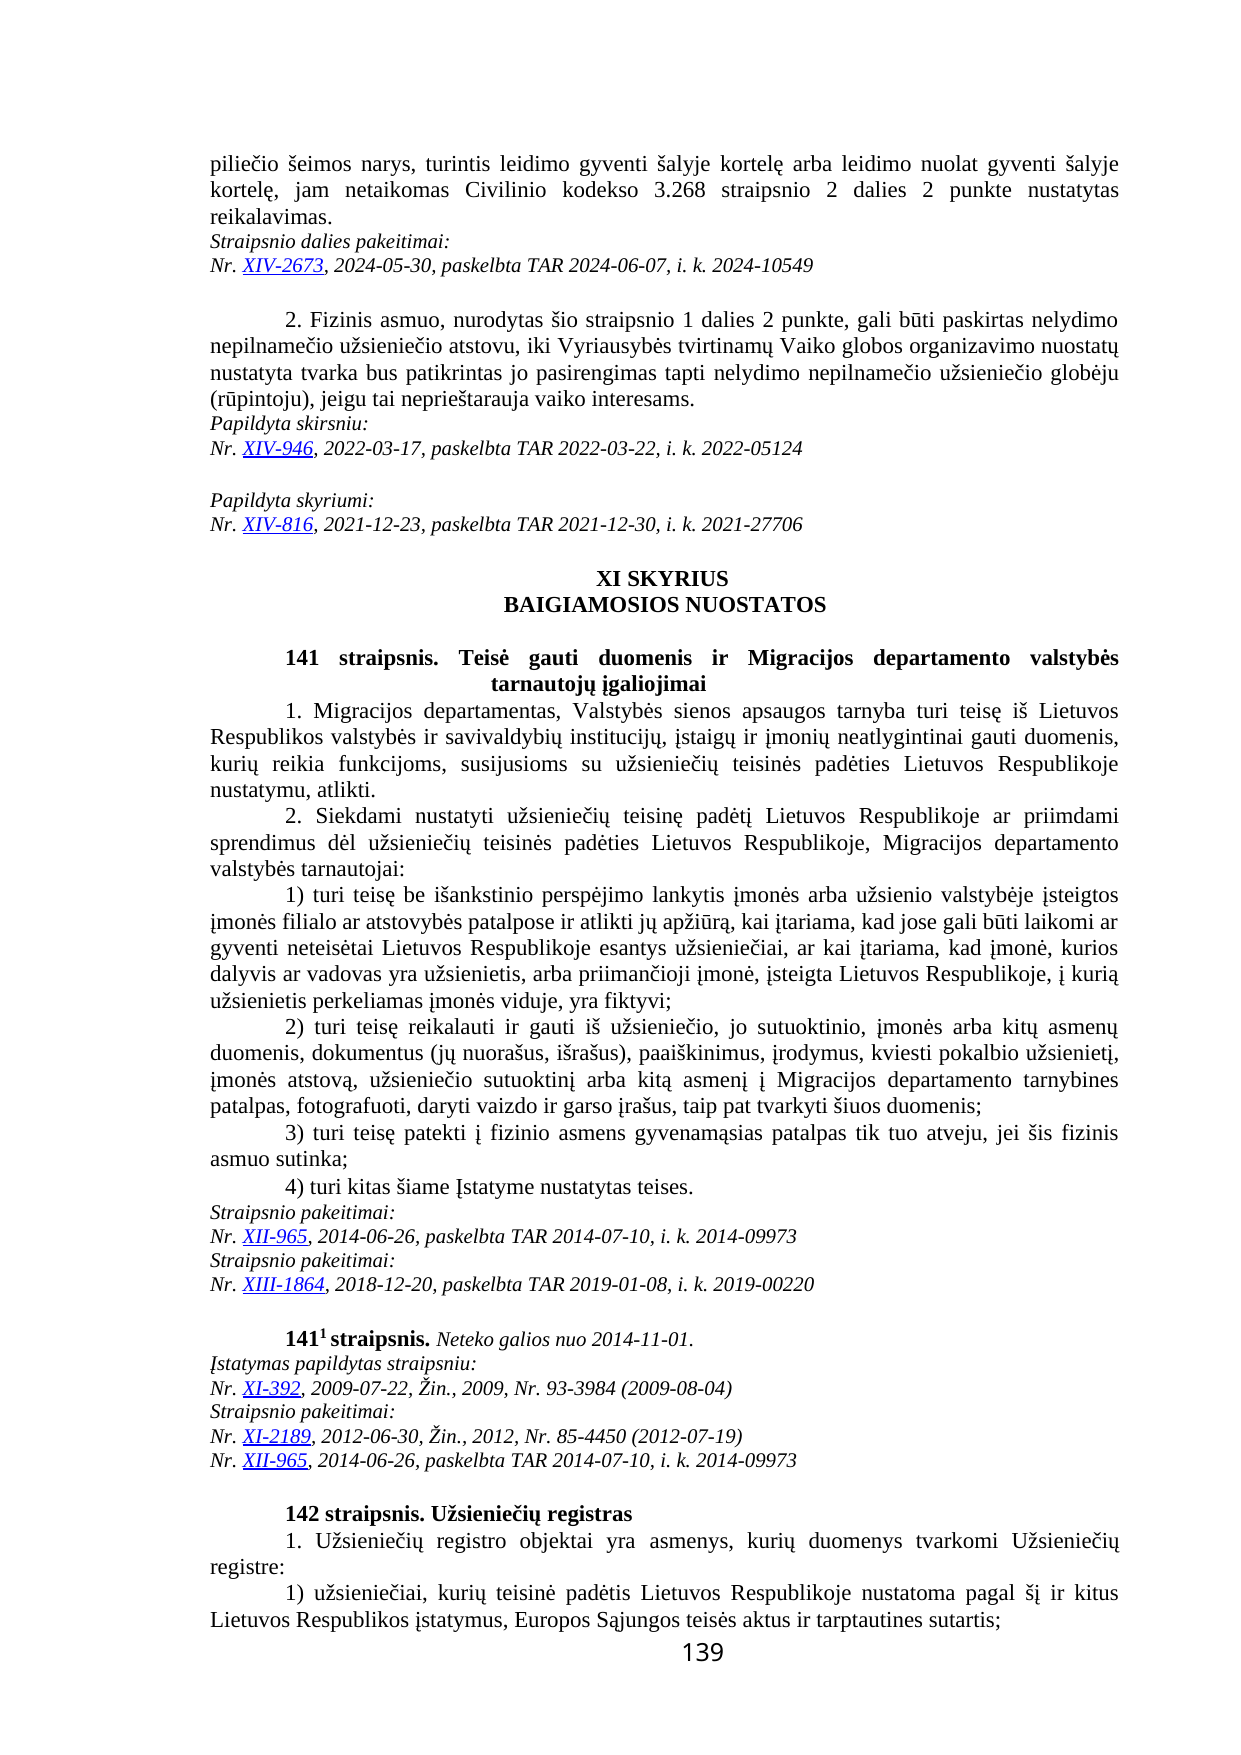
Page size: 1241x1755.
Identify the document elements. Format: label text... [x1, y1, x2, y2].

text Nr. XI-2189, 2012-06-30, Žin., 2012, Nr. 85-4450 (2012-07-19) [210, 1423, 1120, 1448]
text 1411 straipsnis. Neteko galios nuo 2014-11-01. [210, 1325, 1120, 1351]
text 1) užsieniečiai, kurių teisinė padėtis Lietuvos Respublikoje nustatoma pagal šį ir kitus Lietuvos Respublikos įstatymus, Europos Sąjungos teisės aktus ir tarptautines sutartis; [210, 1579, 1120, 1632]
text Nr. XII-965, 2014-06-26, paskelbta TAR 2014-07-10, i. k. 2014-09973 [210, 1448, 1120, 1472]
text BAIGIAMOSIOS NUOSTATOS [210, 591, 1120, 618]
text Nr. XIV-946, 2022-03-17, paskelbta TAR 2022-03-22, i. k. 2022-05124 [210, 435, 1120, 459]
text Nr. XI-392, 2009-07-22, Žin., 2009, Nr. 93-3984 (2009-08-04) [210, 1375, 1120, 1399]
text 3) turi teisę patekti į fizinio asmens gyvenamąsias patalpas tik tuo atveju, jei šis fizinis asmuo sutinka; [210, 1118, 1120, 1171]
text Nr. XII-965, 2014-06-26, paskelbta TAR 2014-07-10, i. k. 2014-09973 [210, 1224, 1120, 1248]
text Papildyta skirsniu: [210, 411, 1120, 435]
text XI SKYRIUS [210, 565, 1120, 591]
subtitle 142 straipsnis. Užsieniečių registras [210, 1500, 1120, 1527]
text 1. Migracijos departamentas, Valstybės sienos apsaugos tarnyba turi teisę iš Lietuvos Respublikos valstybės ir savivaldybių institucijų, įstaigų ir įmonių neatlygintinai gauti duomenis, kurių reikia funkcijoms, susijusioms su užsieniečių teisinės padėties Lietuvos Respublikoje nustatymu, atlikti. [210, 697, 1120, 802]
text 141 straipsnis. Teisė gauti duomenis ir Migracijos departamento valstybės tarnautojų įgaliojimai [285, 644, 1120, 697]
text piliečio šeimos narys, turintis leidimo gyventi šalyje kortelę arba leidimo nuolat gyventi šalyje kortelę, jam netaikomas Civilinio kodekso 3.268 straipsnio 2 dalies 2 punkte nustatytas reikalavimas. [210, 150, 1120, 229]
text 1) turi teisę be išankstinio perspėjimo lankytis įmonės arba užsienio valstybėje įsteigtos įmonės filialo ar atstovybės patalpose ir atlikti jų apžiūrą, kai įtariama, kad jose gali būti laikomi ar gyventi neteisėtai Lietuvos Respublikoje esantys užsieniečiai, ar kai įtariama, kad įmonė, kurios dalyvis ar vadovas yra užsienietis, arba priimančioji įmonė, įsteigta Lietuvos Respublikoje, į kurią užsienietis perkeliamas įmonės viduje, yra fiktyvi; [210, 881, 1120, 1013]
text 2) turi teisę reikalauti ir gauti iš užsieniečio, jo sutuoktinio, įmonės arba kitų asmenų duomenis, dokumentus (jų nuorašus, išrašus), paaiškinimus, įrodymus, kviesti pokalbio užsienietį, įmonės atstovą, užsieniečio sutuoktinį arba kitą asmenį į Migracijos departamento tarnybines patalpas, fotografuoti, daryti vaizdo ir garso įrašus, taip pat tvarkyti šiuos duomenis; [210, 1013, 1120, 1118]
text 1. Užsieniečių registro objektai yra asmenys, kurių duomenys tvarkomi Užsieniečių registre: [210, 1527, 1120, 1579]
text 2. Siekdami nustatyti užsieniečių teisinę padėtį Lietuvos Respublikoje ar priimdami sprendimus dėl užsieniečių teisinės padėties Lietuvos Respublikoje, Migracijos departamento valstybės tarnautojai: [210, 802, 1120, 881]
text Papildyta skyriumi: [210, 488, 1120, 512]
text 2. Fizinis asmuo, nurodytas šio straipsnio 1 dalies 2 punkte, gali būti paskirtas nelydimo nepilnamečio užsieniečio atstovu, iki Vyriausybės tvirtinamų Vaiko globos organizavimo nuostatų nustatyta tvarka bus patikrintas jo pasirengimas tapti nelydimo nepilnamečio užsieniečio globėju (rūpintoju), jeigu tai neprieštarauja vaiko interesams. [210, 306, 1120, 411]
text 4) turi kitas šiame Įstatyme nustatytas teises. [210, 1171, 1120, 1200]
text Įstatymas papildytas straipsniu: [210, 1351, 1120, 1375]
text Straipsnio dalies pakeitimai: [210, 229, 1120, 253]
text Nr. XIV-816, 2021-12-23, paskelbta TAR 2021-12-30, i. k. 2021-27706 [210, 512, 1120, 536]
text Nr. XIV-2673, 2024-05-30, paskelbta TAR 2024-06-07, i. k. 2024-10549 [210, 253, 1120, 277]
text Nr. XIII-1864, 2018-12-20, paskelbta TAR 2019-01-08, i. k. 2019-00220 [210, 1272, 1120, 1296]
text Straipsnio pakeitimai: [210, 1399, 1120, 1423]
text Straipsnio pakeitimai: [210, 1200, 1120, 1224]
text Straipsnio pakeitimai: [210, 1248, 1120, 1272]
